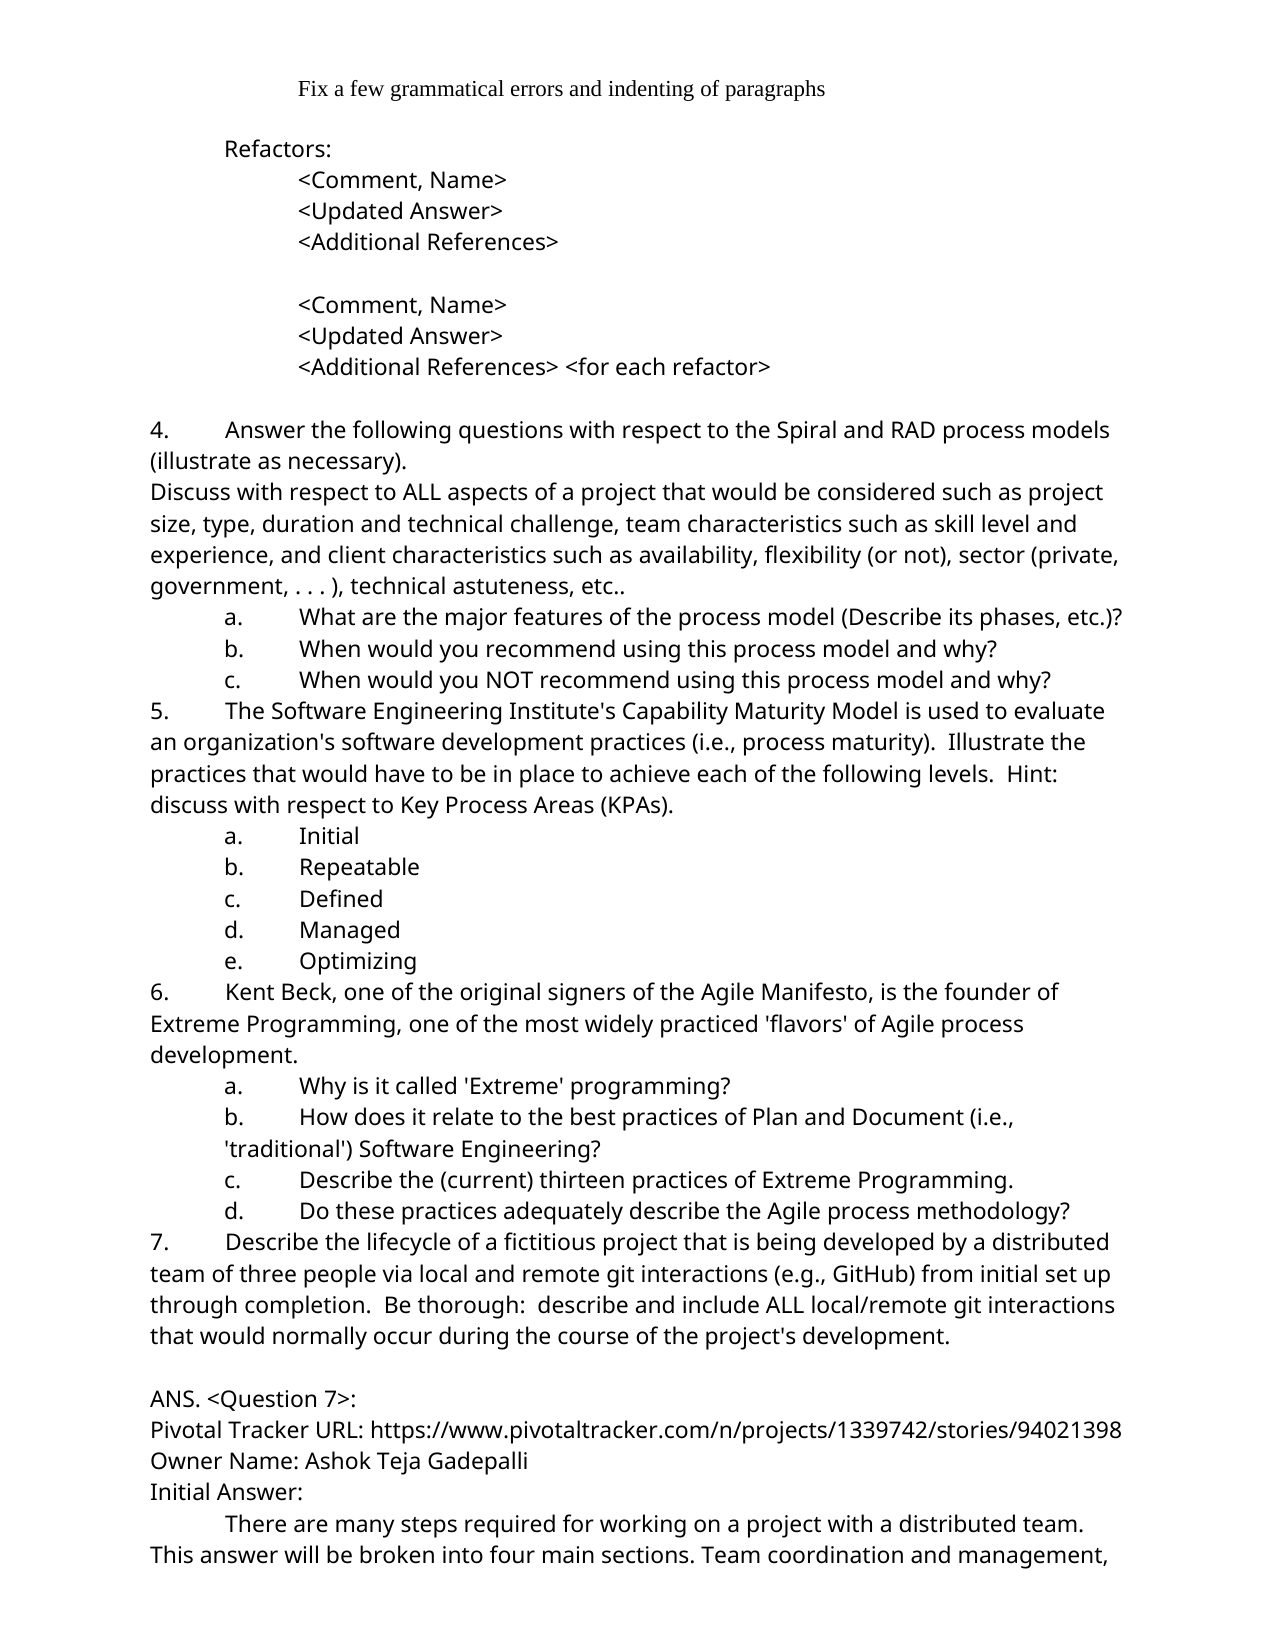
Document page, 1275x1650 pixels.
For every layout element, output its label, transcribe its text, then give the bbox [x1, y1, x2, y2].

text a. Initial [224, 820, 1125, 851]
text <Updated Answer> [298, 320, 1125, 351]
text Pivotal Tracker URL: https://www.pivotaltracker.com/n/projects/1339742/stories/94021398 [150, 1414, 1125, 1445]
text 5. The Software Engineering Institute's Capability Maturity Model is used to evaluate an organization's software development practices (i.e., process maturity). Illustrate the practices that would have to be in place to achieve each of the following levels. Hint: discuss with respect to Key Process Areas (KPAs). [150, 695, 1125, 820]
text 7. Describe the lifecycle of a fictitious project that is being developed by a distributed team of three people via local and remote git interactions (e.g., GitHub) from initial set up through completion. Be thorough: describe and include ALL local/remote git interactions that would normally occur during the course of the project's development. [150, 1226, 1125, 1351]
text Discuss with respect to ALL aspects of a project that would be considered such as project size, type, duration and technical challenge, team characteristics such as skill level and experience, and client characteristics such as availability, flexibility (or not), sector (private, government, . . . ), technical astuteness, etc.. [150, 476, 1125, 601]
text 6. Kent Beck, one of the original signers of the Agile Manifesto, is the founder of Extreme Programming, one of the most widely practiced 'flavors' of Agile process development. [150, 976, 1125, 1070]
text Refactors: [224, 133, 1125, 164]
text Initial Answer: [150, 1476, 1125, 1508]
text <Comment, Name> [298, 164, 1125, 195]
text d. Do these practices adequately describe the Agile process methodology? [224, 1195, 1125, 1226]
text c. Defined [224, 883, 1125, 914]
text <Additional References> [298, 226, 1125, 258]
text Fix a few grammatical errors and indenting of paragraphs [298, 75, 1125, 101]
text <Additional References> <for each refactor> [298, 351, 1125, 383]
text There are many steps required for working on a project with a distributed team. This answer will be broken into four main sections. Team coordination and management, [150, 1508, 1125, 1570]
text <Comment, Name> [298, 289, 1125, 320]
text a. What are the major features of the process model (Describe its phases, etc.)? [224, 601, 1125, 633]
text 4. Answer the following questions with respect to the Spiral and RAD process models (illustrate as necessary). [150, 414, 1125, 476]
text b. When would you recommend using this process model and why? [224, 633, 1125, 664]
text b. How does it relate to the best practices of Plan and Document (i.e., 'traditional') Software Engineering? [224, 1101, 1125, 1164]
text c. When would you NOT recommend using this process model and why? [224, 664, 1125, 695]
text Owner Name: Ashok Teja Gadepalli [150, 1445, 1125, 1476]
text b. Repeatable [224, 851, 1125, 883]
text ANS. <Question 7>: [150, 1383, 1125, 1414]
text a. Why is it called 'Extreme' programming? [224, 1070, 1125, 1101]
text c. Describe the (current) thirteen practices of Extreme Programming. [224, 1164, 1125, 1195]
text e. Optimizing [224, 945, 1125, 976]
text d. Managed [224, 914, 1125, 945]
text <Updated Answer> [298, 195, 1125, 226]
